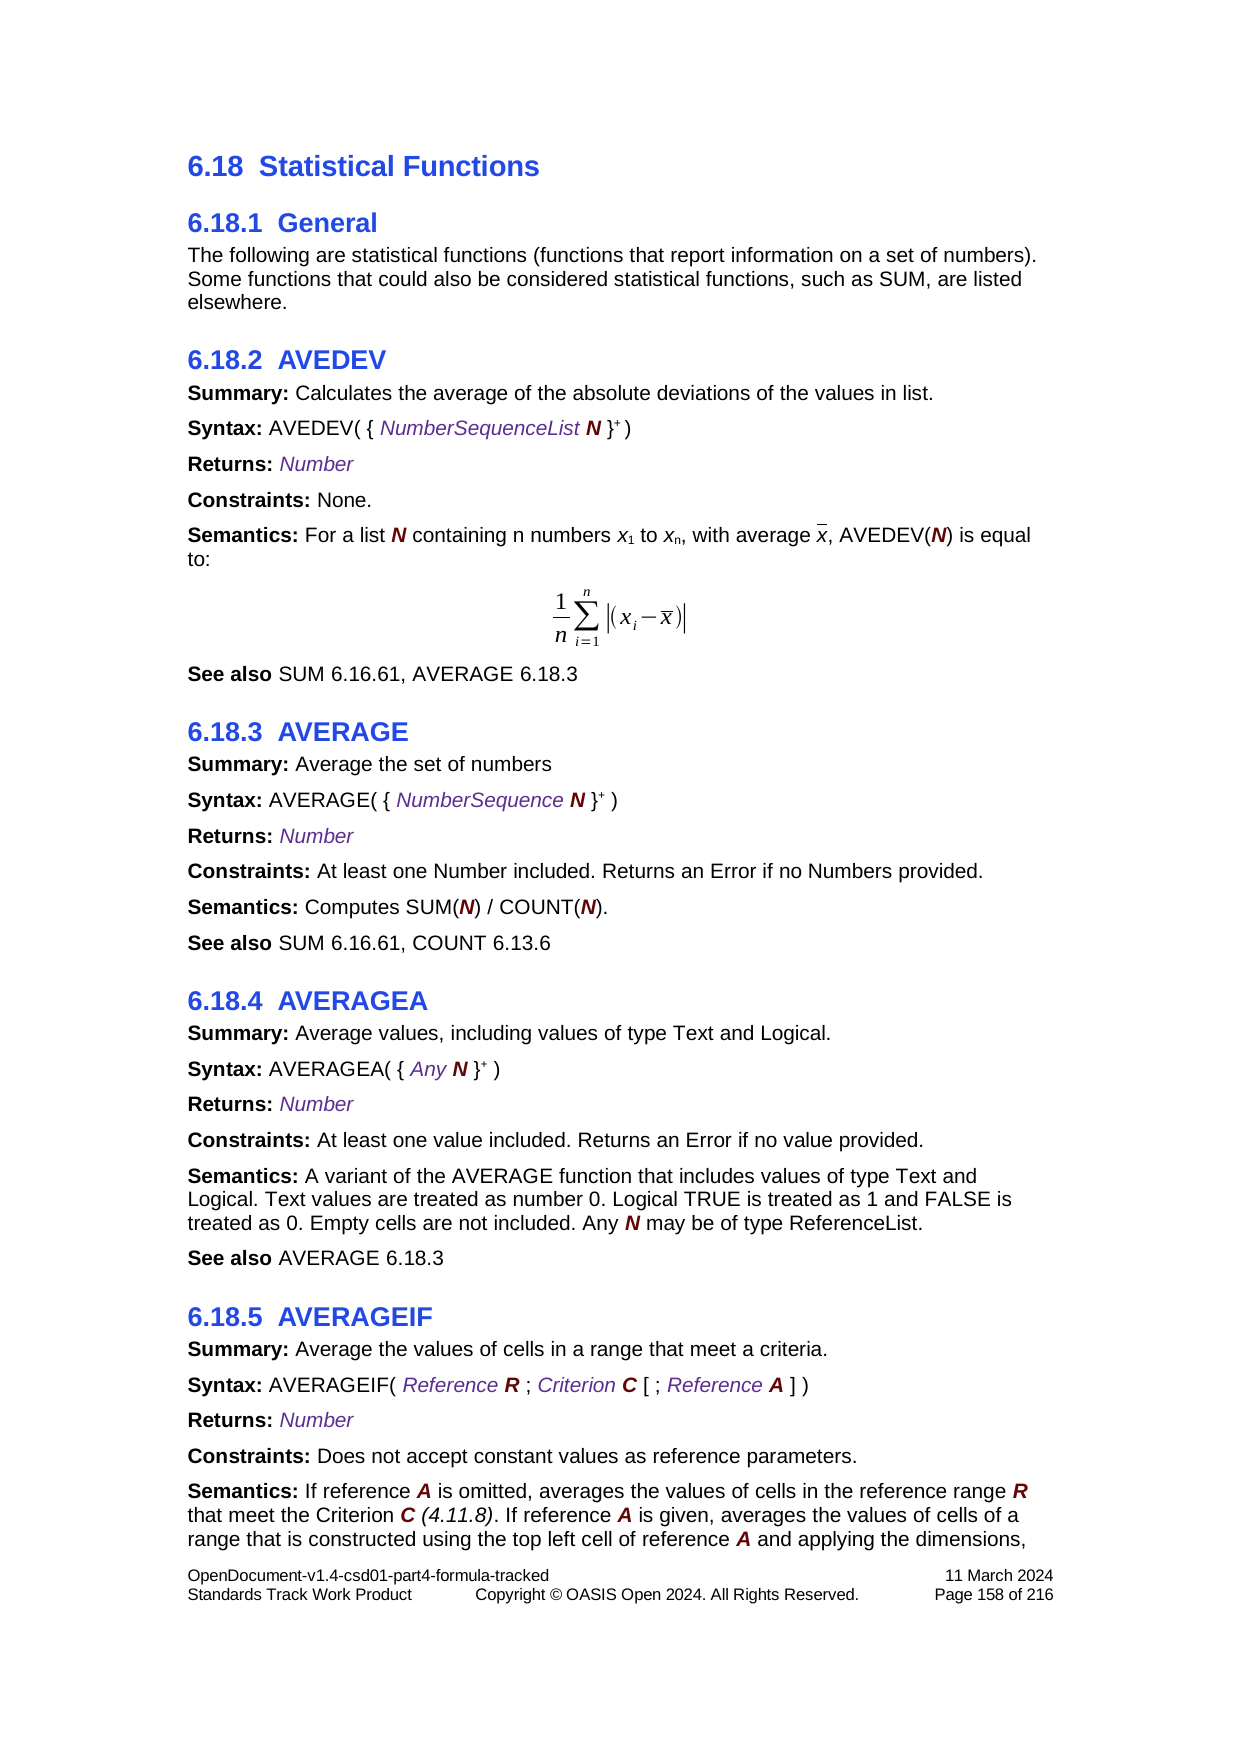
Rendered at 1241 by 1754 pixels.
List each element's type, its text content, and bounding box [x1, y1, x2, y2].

subtitle AVERAGE [187, 717, 1053, 747]
text Summary: Average the set of numbers [187, 753, 1053, 776]
text Summary: Average values, including values of type Text and Logical. [187, 1022, 1053, 1045]
text Returns: Number [187, 1093, 1053, 1116]
text Semantics: A variant of the AVERAGE function that includes values of type Text and Logical. Text values are treated as number 0. Logical TRUE is treated as 1 and FALSE is treated as 0. Empty cells are not included. Any N may be of type ReferenceList. [187, 1164, 1053, 1235]
text Summary: Average the values of cells in a range that meet a criteria. [187, 1337, 1053, 1361]
text Constraints: None. [187, 488, 1053, 512]
text Summary: Calculates the average of the absolute deviations of the values in list. [187, 381, 1053, 405]
text Semantics: For a list N containing n numbers x1 to xn, with average x, AVEDEV(N) is equal to: [187, 524, 1053, 571]
text Returns: Number [187, 452, 1053, 476]
subtitle AVERAGEA [187, 986, 1053, 1016]
text Constraints: Does not accept constant values as reference parameters. [187, 1444, 1053, 1468]
text Returns: Number [187, 1409, 1053, 1432]
text Syntax: AVERAGE( { NumberSequence N }+ ) [187, 788, 1053, 812]
subtitle AVEDEV [187, 345, 1053, 375]
text Returns: Number [187, 824, 1053, 848]
text The following are statistical functions (functions that report information on a set of numbers). Some functions that could also be considered statistical functions, such as SUM, are listed elsewhere. [187, 243, 1053, 314]
text Syntax: AVEDEV( { NumberSequenceList N }+ ) [187, 417, 1053, 440]
text Constraints: At least one value included. Returns an Error if no value provided. [187, 1128, 1053, 1152]
text Semantics: Computes SUM(N) / COUNT(N). [187, 895, 1053, 919]
text See also SUM 6.16.61, AVERAGE 6.18.3 [187, 662, 1053, 686]
subtitle AVERAGEIF [187, 1301, 1053, 1331]
text Constraints: At least one Number included. Returns an Error if no Numbers provided. [187, 860, 1053, 883]
text See also AVERAGE 6.18.3 [187, 1247, 1053, 1270]
text See also SUM 6.16.61, COUNT 6.13.6 [187, 931, 1053, 954]
text Syntax: AVERAGEA( { Any N }+ ) [187, 1057, 1053, 1081]
subtitle General [187, 207, 1053, 237]
text Semantics: If reference A is omitted, averages the values of cells in the reference range R that meet the Criterion C (4.11.8). If reference A is given, averages the values of cells of a range that is constructed using the top left cell of reference A and applying the dimensions, [187, 1480, 1053, 1551]
text Syntax: AVERAGEIF( Reference R ; Criterion C [ ; Reference A ] ) [187, 1373, 1053, 1397]
subtitle Statistical Functions [187, 150, 1053, 182]
